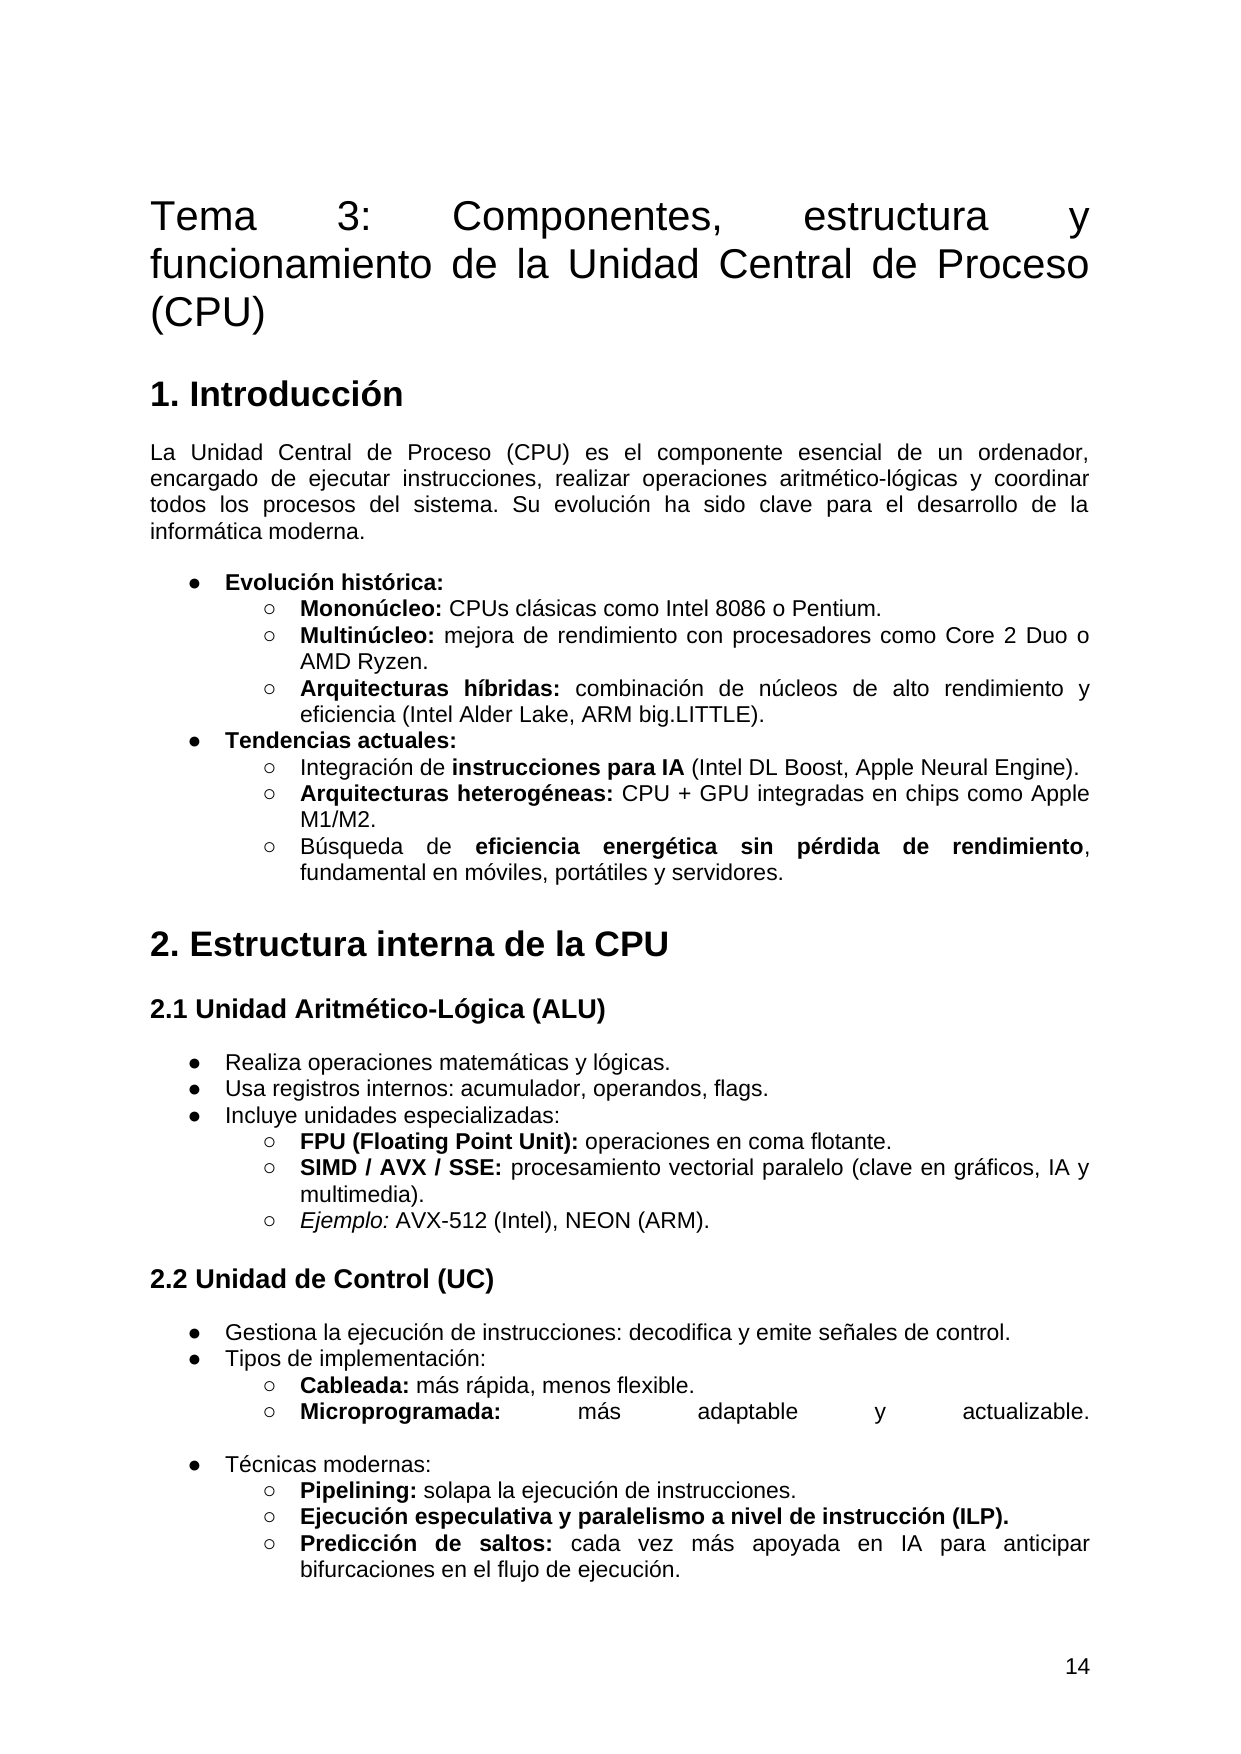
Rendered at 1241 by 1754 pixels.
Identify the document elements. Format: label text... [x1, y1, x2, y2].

subtitle 2.2 Unidad de Control (UC) [150, 1263, 1090, 1294]
list Búsqueda de eficiencia energética sin pérdida de rendimiento, fundamental en móviles, portátiles y servidores. [262, 833, 1090, 885]
list Técnicas modernas: [187, 1451, 1090, 1477]
subtitle 2.1 Unidad Aritmético-Lógica (ALU) [150, 993, 1090, 1024]
list Incluye unidades especializadas: [187, 1102, 1090, 1128]
list Usa registros internos: acumulador, operandos, flags. [187, 1075, 1090, 1102]
list Arquitecturas híbridas: combinación de núcleos de alto rendimiento y eficiencia (Intel Alder Lake, ARM big.LITTLE). [262, 674, 1090, 727]
list Tendencias actuales: [187, 727, 1090, 753]
subtitle 1. Introducción [150, 373, 1090, 414]
list Integración de instrucciones para IA (Intel DL Boost, Apple Neural Engine). [262, 753, 1090, 780]
subtitle 2. Estructura interna de la CPU [150, 923, 1090, 963]
text La Unidad Central de Proceso (CPU) es el componente esencial de un ordenador, encargado de ejecutar instrucciones, realizar operaciones aritmético-lógicas y coordinar todos los procesos del sistema. Su evolución ha sido clave para el desarrollo de la informática moderna. [150, 439, 1090, 544]
list Ejemplo: AVX-512 (Intel), NEON (ARM). [262, 1207, 1090, 1233]
list Pipelining: solapa la ejecución de instrucciones. [262, 1477, 1090, 1503]
list SIMD / AVX / SSE: procesamiento vectorial paralelo (clave en gráficos, IA y multimedia). [262, 1154, 1090, 1207]
list Multinúcleo: mejora de rendimiento con procesadores como Core 2 Duo o AMD Ryzen. [262, 622, 1090, 674]
list Mononúcleo: CPUs clásicas como Intel 8086 o Pentium. [262, 595, 1090, 622]
list Ejecución especulativa y paralelismo a nivel de instrucción (ILP). [262, 1503, 1090, 1530]
list Tipos de implementación: [187, 1345, 1090, 1372]
list Realiza operaciones matemáticas y lógicas. [187, 1049, 1090, 1075]
list Gestiona la ejecución de instrucciones: decodifica y emite señales de control. [187, 1319, 1090, 1345]
list Cableada: más rápida, menos flexible. [262, 1372, 1090, 1398]
list FPU (Floating Point Unit): operaciones en coma flotante. [262, 1128, 1090, 1154]
subtitle Tema 3: Componentes, estructura y funcionamiento de la Unidad Central de Proceso (CPU) [150, 192, 1090, 335]
list Arquitecturas heterogéneas: CPU + GPU integradas en chips como Apple M1/M2. [262, 780, 1090, 833]
list Microprogramada: más adaptable y actualizable. [262, 1398, 1090, 1451]
list Evolución histórica: [187, 569, 1090, 595]
list Predicción de saltos: cada vez más apoyada en IA para anticipar bifurcaciones en el flujo de ejecución. [262, 1530, 1090, 1582]
